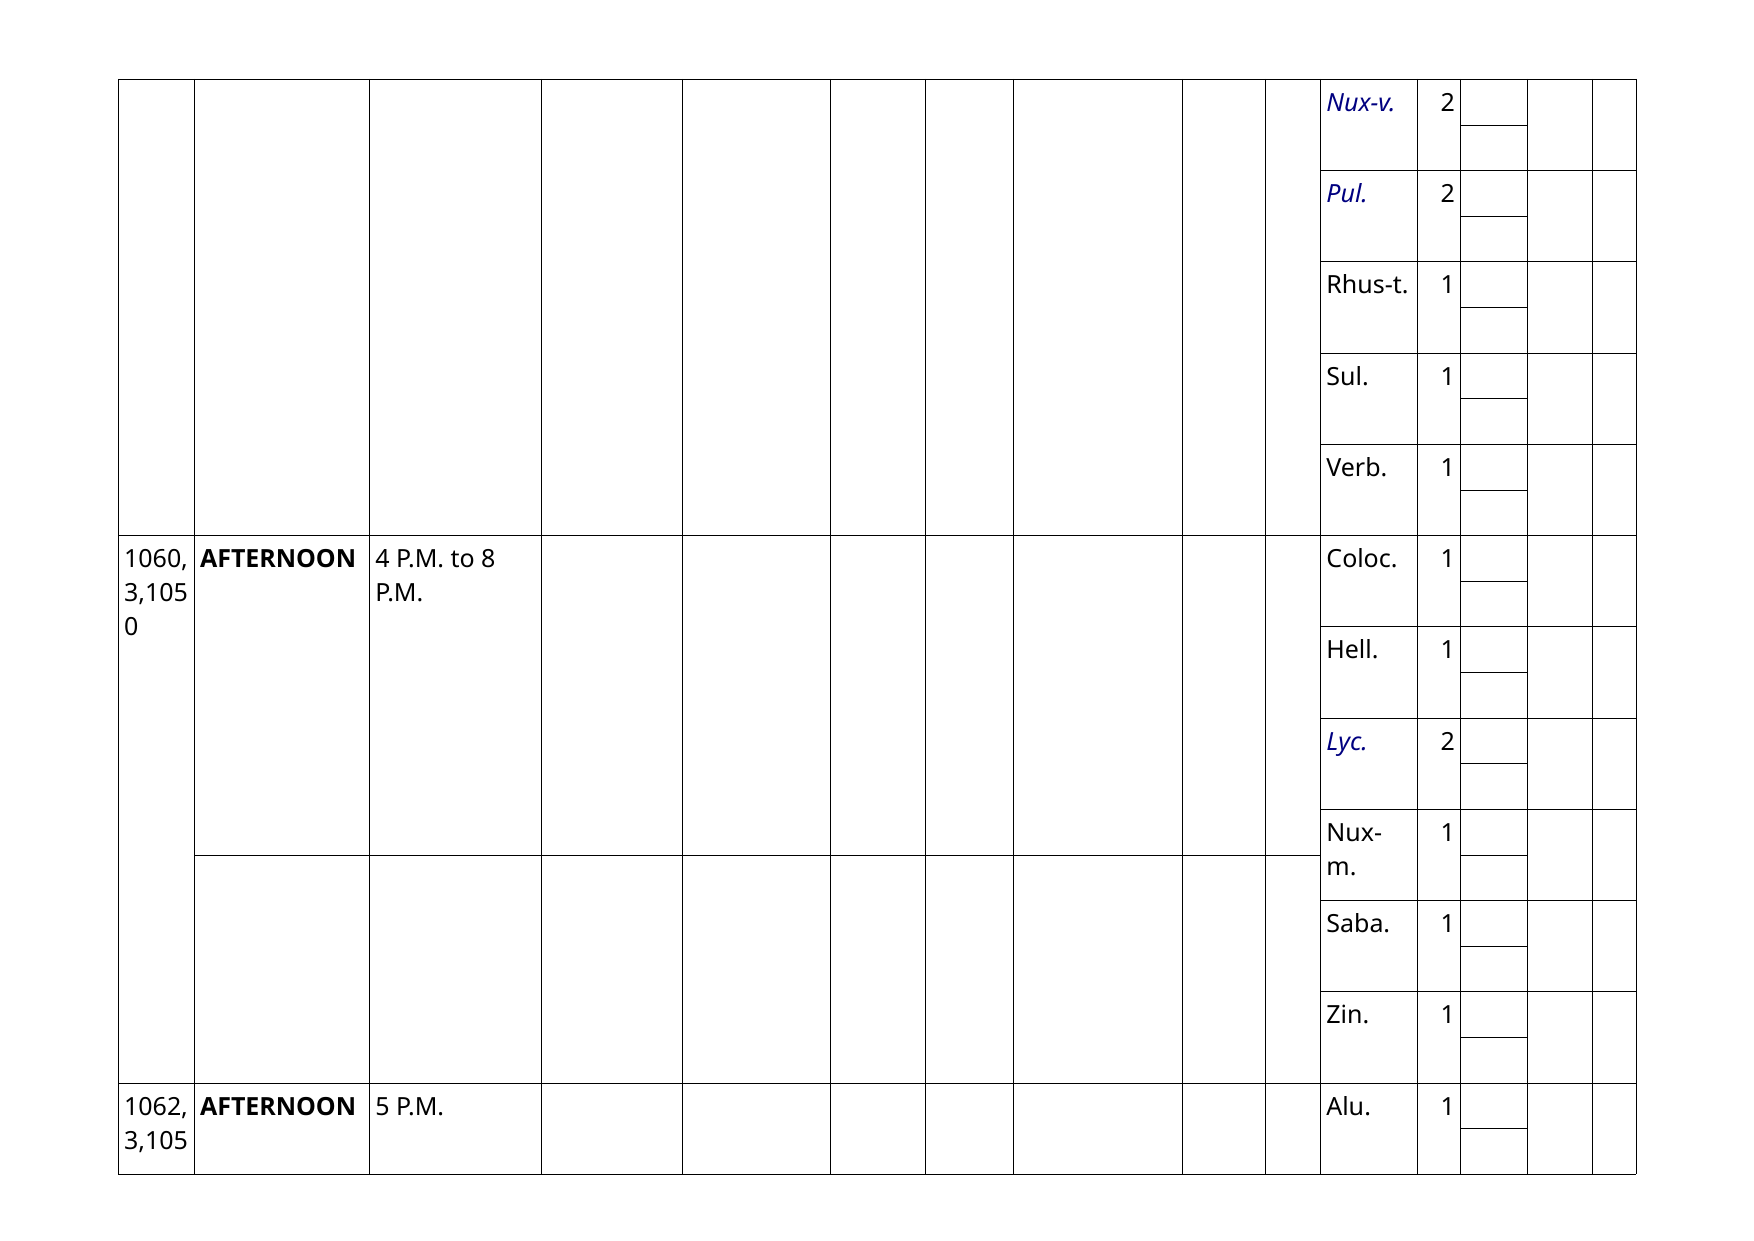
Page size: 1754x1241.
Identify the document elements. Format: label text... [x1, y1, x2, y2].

table_cell [1461, 719, 1527, 763]
table_cell Pul. [1321, 171, 1417, 261]
table_cell [1461, 856, 1527, 900]
table_cell [1461, 947, 1527, 991]
table_cell [195, 856, 369, 1083]
table_cell Verb. [1321, 445, 1417, 535]
table_cell [370, 856, 541, 1083]
table_cell [683, 536, 830, 854]
table_cell afternoon [195, 1084, 369, 1174]
table_cell [831, 536, 925, 854]
table_cell [926, 856, 1013, 1083]
table_cell Sul. [1321, 354, 1417, 444]
table_cell [1528, 80, 1592, 170]
table_cell [1528, 627, 1592, 718]
table_cell [1593, 992, 1636, 1083]
table_cell [926, 1084, 1013, 1174]
table_cell [1593, 627, 1636, 718]
table_cell 1 [1418, 901, 1460, 991]
table_cell [1461, 992, 1527, 1037]
table_cell 1 [1418, 445, 1460, 535]
table_cell [1266, 80, 1320, 535]
table_cell [1593, 536, 1636, 626]
table_cell Hell. [1321, 627, 1417, 718]
table_cell [542, 1084, 682, 1174]
table_cell [1461, 445, 1527, 489]
table_cell [1593, 901, 1636, 991]
table_cell [1593, 445, 1636, 535]
table_cell [1593, 354, 1636, 444]
table_cell [1528, 536, 1592, 626]
table_cell [1461, 308, 1527, 353]
table_cell [1461, 262, 1527, 307]
table_cell [542, 80, 682, 535]
table_cell 1 [1418, 627, 1460, 718]
table_cell [1014, 536, 1182, 854]
table_cell [1014, 856, 1182, 1083]
table_cell [1461, 1038, 1527, 1083]
table_cell Zin. [1321, 992, 1417, 1083]
table_cell Saba. [1321, 901, 1417, 991]
table_cell [1266, 1084, 1320, 1174]
table_cell [1593, 262, 1636, 353]
table_cell [1528, 719, 1592, 809]
table_cell [1461, 491, 1527, 535]
table_cell [1461, 80, 1527, 124]
table_cell [1528, 810, 1592, 900]
table_cell [1593, 80, 1636, 170]
table_cell [1528, 171, 1592, 261]
table_cell 1 [1418, 536, 1460, 626]
table_cell [1461, 901, 1527, 946]
table_cell 2 [1418, 719, 1460, 809]
table_cell Coloc. [1321, 536, 1417, 626]
table_cell [1461, 217, 1527, 261]
table_cell Rhus-t. [1321, 262, 1417, 353]
table_cell [1461, 810, 1527, 854]
table_cell [1528, 1084, 1592, 1174]
table_cell [683, 1084, 830, 1174]
table_cell [1461, 536, 1527, 581]
table_cell [683, 80, 830, 535]
table_cell 2 [1418, 171, 1460, 261]
table_cell [1593, 719, 1636, 809]
table_cell [926, 536, 1013, 854]
table_cell [1014, 80, 1182, 535]
table_cell [1528, 354, 1592, 444]
table_cell [1266, 856, 1320, 1083]
table_cell [926, 80, 1013, 535]
table_cell [1528, 262, 1592, 353]
table_cell [542, 536, 682, 854]
table_cell Lyc. [1321, 719, 1417, 809]
table_cell [831, 856, 925, 1083]
table_cell [1461, 126, 1527, 170]
table_cell 1 [1418, 992, 1460, 1083]
table_cell [1528, 445, 1592, 535]
table_cell afternoon [195, 536, 369, 854]
table_cell [1593, 810, 1636, 900]
table_cell [1461, 171, 1527, 216]
table_cell [370, 80, 541, 535]
table_cell [1266, 536, 1320, 854]
table_cell 1 [1418, 262, 1460, 353]
table_cell [1593, 1084, 1636, 1174]
table_cell [1461, 764, 1527, 809]
table_cell 4 P.M. to 8 P.M. [370, 536, 541, 854]
table_cell 2 [1418, 80, 1460, 170]
table_cell [1183, 536, 1265, 854]
table_cell 1060,3,1050 [119, 536, 194, 1083]
table_cell 1062,3,105 [119, 1084, 194, 1174]
table_cell Alu. [1321, 1084, 1417, 1174]
table_cell [542, 856, 682, 1083]
table_cell [683, 856, 830, 1083]
table_cell [1183, 80, 1265, 535]
table_cell [1183, 1084, 1265, 1174]
table_cell [195, 80, 369, 535]
table_cell [1528, 992, 1592, 1083]
table_cell [1461, 1084, 1527, 1128]
table_cell [831, 80, 925, 535]
table_cell 5 P.M. [370, 1084, 541, 1174]
table_cell Nux-m. [1321, 810, 1417, 900]
table_cell [1528, 901, 1592, 991]
table_cell 1 [1418, 810, 1460, 900]
table_cell 1 [1418, 354, 1460, 444]
table_cell [1461, 582, 1527, 626]
table_cell [1461, 1129, 1527, 1174]
table_cell [1461, 627, 1527, 672]
table_cell Nux-v. [1321, 80, 1417, 170]
table_cell 1 [1418, 1084, 1460, 1174]
table_cell [1183, 856, 1265, 1083]
table_cell [1461, 399, 1527, 444]
table_cell [1461, 673, 1527, 718]
table_cell [1014, 1084, 1182, 1174]
table_cell [119, 80, 194, 535]
table_cell [1461, 354, 1527, 398]
table_cell [1593, 171, 1636, 261]
table_cell [831, 1084, 925, 1174]
